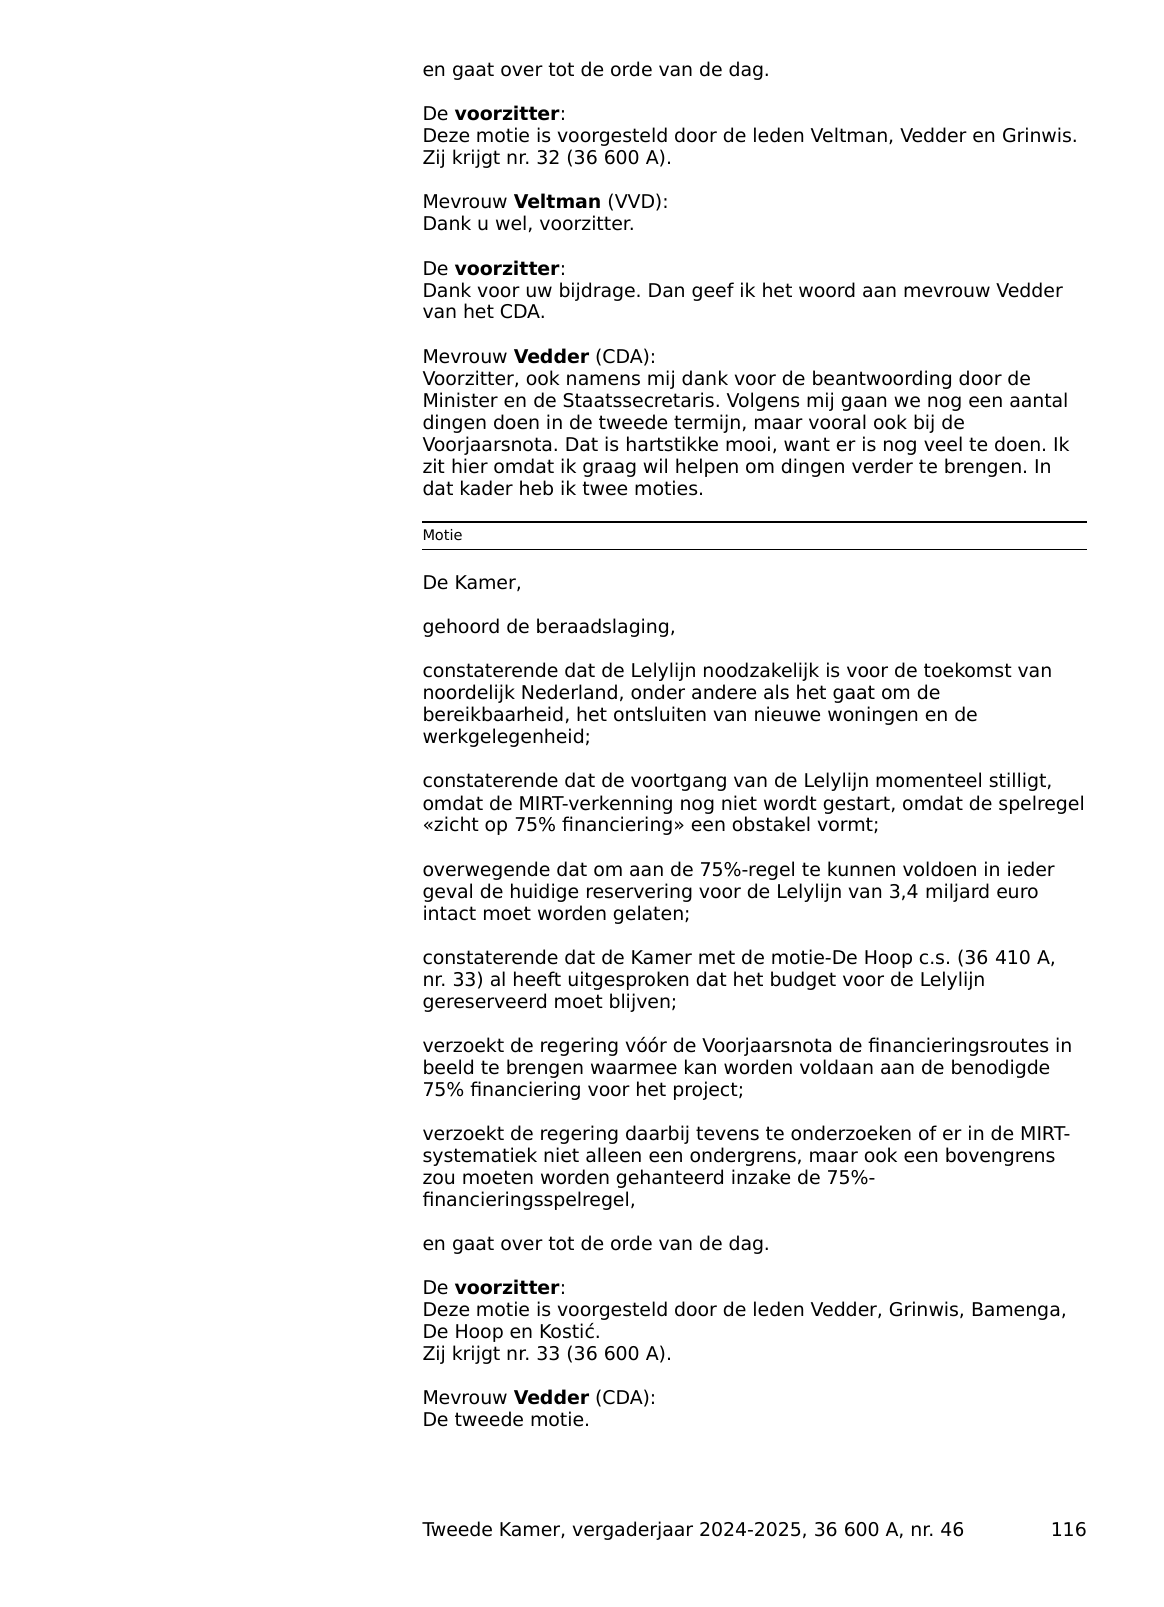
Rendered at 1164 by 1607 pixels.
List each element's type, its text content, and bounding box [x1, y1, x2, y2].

text Deze motie is voorgesteld door de leden Veltman, Vedder en Grinwis. [422, 125, 1087, 147]
text Dank u wel, voorzitter. [422, 213, 1087, 235]
text verzoekt de regering daarbij tevens te onderzoeken of er in de MIRT-systematiek niet alleen een ondergrens, maar ook een bovengrens zou moeten worden gehanteerd inzake de 75%-financieringsspelregel, [422, 1123, 1087, 1211]
text Deze motie is voorgesteld door de leden Vedder, Grinwis, Bamenga, De Hoop en Kostić. [422, 1299, 1087, 1343]
text Mevrouw Vedder (CDA): [422, 346, 1087, 368]
text verzoekt de regering vóór de Voorjaarsnota de financieringsroutes in beeld te brengen waarmee kan worden voldaan aan de benodigde 75% financiering voor het project; [422, 1035, 1087, 1101]
text De tweede motie. [422, 1409, 1087, 1431]
text Dank voor uw bijdrage. Dan geef ik het woord aan mevrouw Vedder van het CDA. [422, 279, 1087, 323]
text overwegende dat om aan de 75%-regel te kunnen voldoen in ieder geval de huidige reservering voor de Lelylijn van 3,4 miljard euro intact moet worden gelaten; [422, 858, 1087, 924]
text constaterende dat de Lelylijn noodzakelijk is voor de toekomst van noordelijk Nederland, onder andere als het gaat om de bereikbaarheid, het ontsluiten van nieuwe woningen en de werkgelegenheid; [422, 660, 1087, 748]
text Zij krijgt nr. 33 (36 600 A). [422, 1343, 1087, 1365]
text De voorzitter: [422, 257, 1087, 279]
text Mevrouw Veltman (VVD): [422, 191, 1087, 213]
text Voorzitter, ook namens mij dank voor de beantwoording door de Minister en de Staatssecretaris. Volgens mij gaan we nog een aantal dingen doen in de tweede termijn, maar vooral ook bij de Voorjaarsnota. Dat is hartstikke mooi, want er is nog veel te doen. Ik zit hier omdat ik graag wil helpen om dingen verder te brengen. In dat kader heb ik twee moties. [422, 368, 1087, 499]
text De voorzitter: [422, 103, 1087, 125]
text constaterende dat de voortgang van de Lelylijn momenteel stilligt, omdat de MIRT-verkenning nog niet wordt gestart, omdat de spelregel «zicht op 75% financiering» een obstakel vormt; [422, 770, 1087, 836]
text De Kamer, [422, 572, 1087, 594]
text Zij krijgt nr. 32 (36 600 A). [422, 147, 1087, 169]
text De voorzitter: [422, 1277, 1087, 1299]
text Mevrouw Vedder (CDA): [422, 1387, 1087, 1409]
table_header Motie [422, 523, 1087, 549]
text constaterende dat de Kamer met de motie-De Hoop c.s. (36 410 A, nr. 33) al heeft uitgesproken dat het budget voor de Lelylijn gereserveerd moet blijven; [422, 947, 1087, 1013]
text en gaat over tot de orde van de dag. [422, 1233, 1087, 1255]
text en gaat over tot de orde van de dag. [422, 59, 1087, 81]
text gehoord de beraadslaging, [422, 616, 1087, 638]
